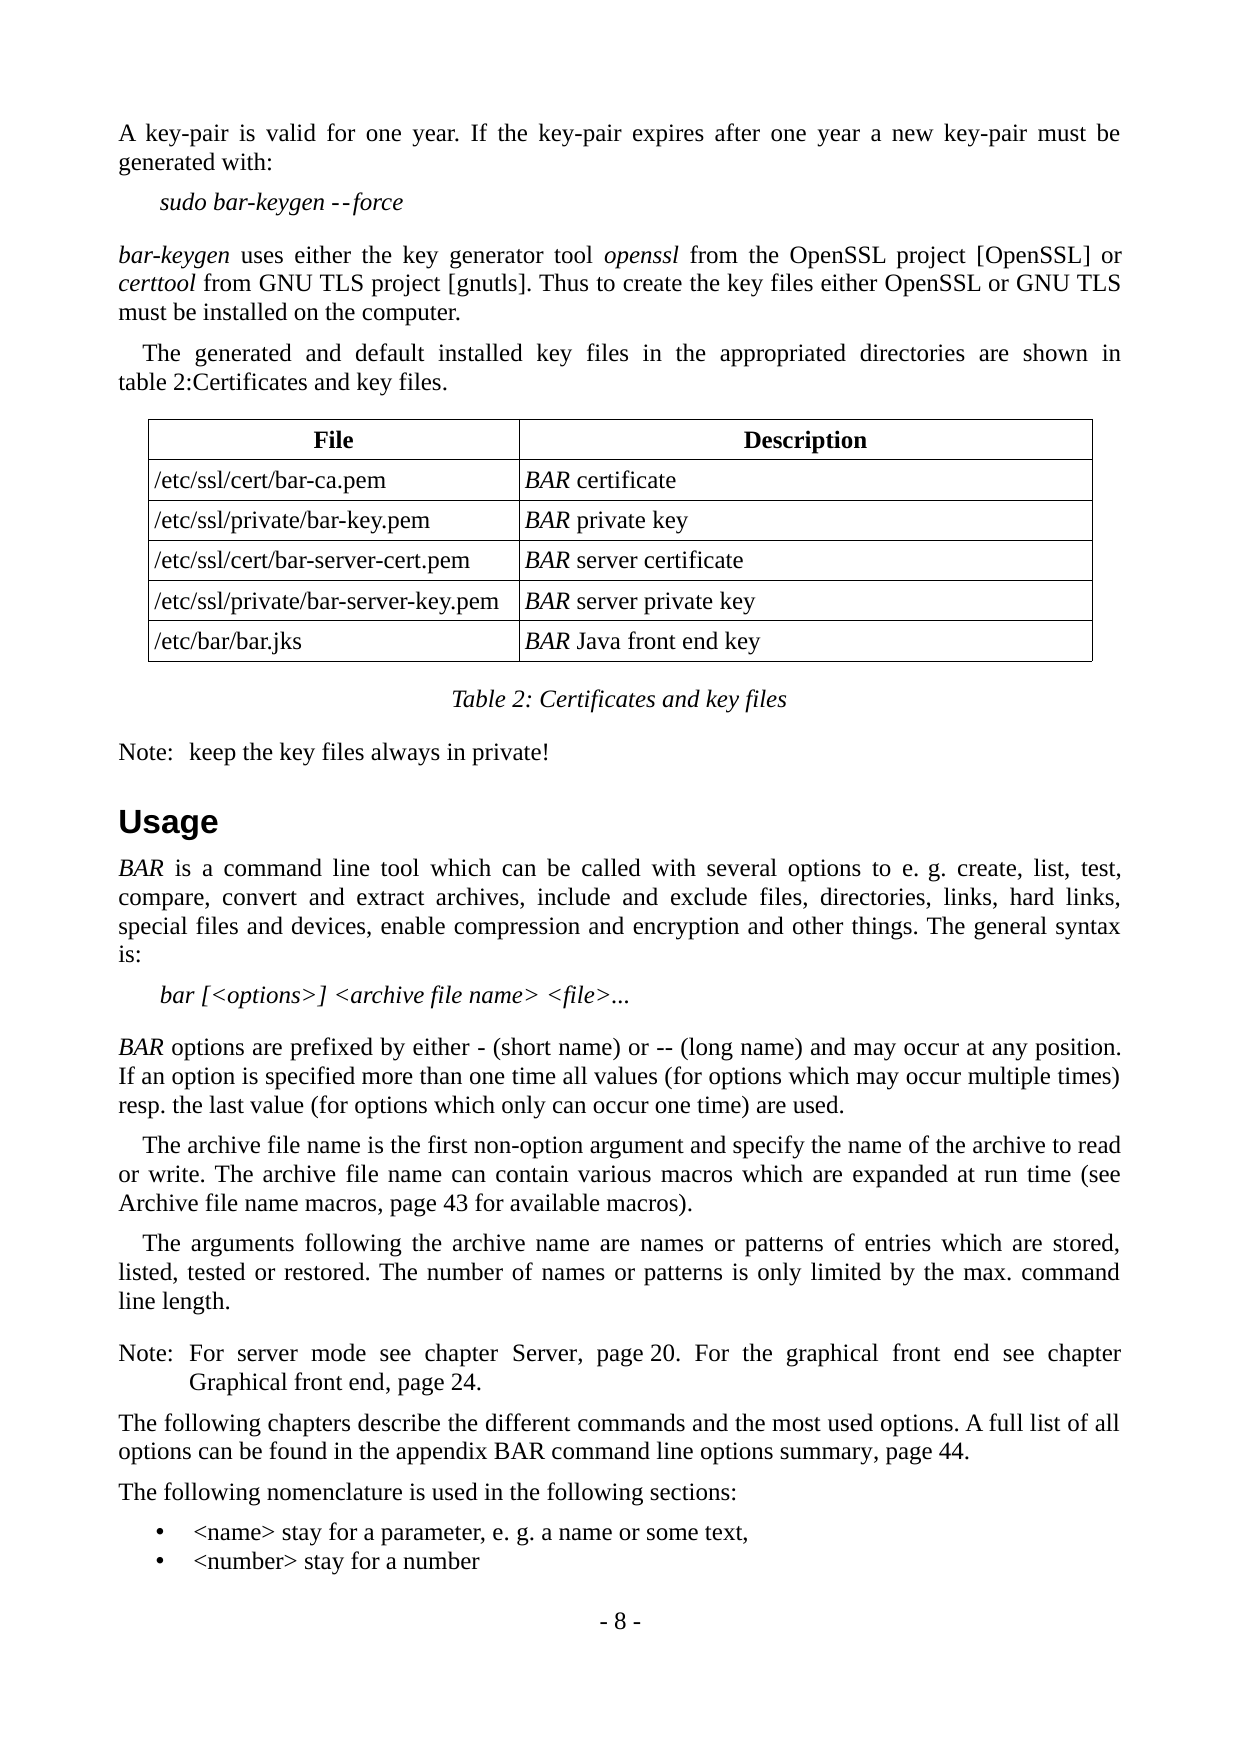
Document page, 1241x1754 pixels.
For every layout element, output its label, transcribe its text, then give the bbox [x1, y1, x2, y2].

text The following nomenclature is used in the following sections: [118, 1477, 1122, 1506]
text BAR is a command line tool which can be called with several options to e. g. create, list, test, compare, convert and extract archives, include and exclude files, directories, links, hard links, special files and devices, enable compression and encryption and other things. The general syntax is: [118, 853, 1122, 968]
table_cell /etc/ssl/private/bar-key.pem [149, 501, 519, 540]
text The following chapters describe the different commands and the most used options. A full list of all options can be found in the appendix BAR command line options summary, page 43. [118, 1408, 1122, 1465]
table_cell BAR Java front end key [520, 621, 1092, 661]
text BAR options are prefixed by either ‑ (short name) or ‑‑ (long name) and may occur at any position. If an option is specified more than one time all values (for options which may occur multiple times) resp. the last value (for options which only can occur one time) are used. [118, 1032, 1122, 1119]
table_cell BAR private key [520, 501, 1092, 540]
list <number> stay for a number [156, 1546, 1122, 1575]
text bar-keygen uses either the key generator tool openssl from the OpenSSL project [OpenSSL] or certtool from GNU TLS project [gnutls]. Thus to create the key files either OpenSSL or GNU TLS must be installed on the computer. [118, 240, 1122, 326]
table_cell BAR server certificate [520, 541, 1092, 580]
subtitle Usage [118, 802, 1122, 841]
text sudo bar-keygen ‑‑force [159, 187, 1122, 216]
text Note: keep the key files always in private! [118, 737, 1122, 765]
table_header Description [520, 420, 1092, 459]
table_cell /etc/ssl/cert/bar-ca.pem [149, 460, 519, 499]
table_cell /etc/ssl/cert/bar-server-cert.pem [149, 541, 519, 580]
text Table 2: Certificates and key files [118, 684, 1122, 713]
table_cell BAR server private key [520, 581, 1092, 620]
table_cell /etc/ssl/private/bar-server-key.pem [149, 581, 519, 620]
text The arguments following the archive name are names or patterns of entries which are stored, listed, tested or restored. The number of names or patterns is only limited by the max. command line length. [118, 1228, 1122, 1315]
list <name> stay for a parameter, e. g. a name or some text, [156, 1517, 1122, 1546]
text The archive file name is the first non-option argument and specify the name of the archive to read or write. The archive file name can contain various macros which are expanded at run time (see Archive file name macros, page 42 for available macros). [118, 1131, 1122, 1217]
text A key-pair is valid for one year. If the key-pair expires after one year a new key-pair must be generated with: [118, 118, 1122, 176]
text bar [<options>] <archive file name> <file>... [159, 980, 1122, 1009]
table_cell /etc/bar/bar.jks [149, 621, 519, 661]
text Note: For server mode see chapter Server, page 20. For the graphical front end see chapter Graphical front end, page 24. [118, 1338, 1122, 1396]
table_header File [149, 420, 519, 459]
table_cell BAR certificate [520, 460, 1092, 499]
text The generated and default installed key files in the appropriated directories are shown in table 2:Certificates and key files. [118, 338, 1122, 395]
